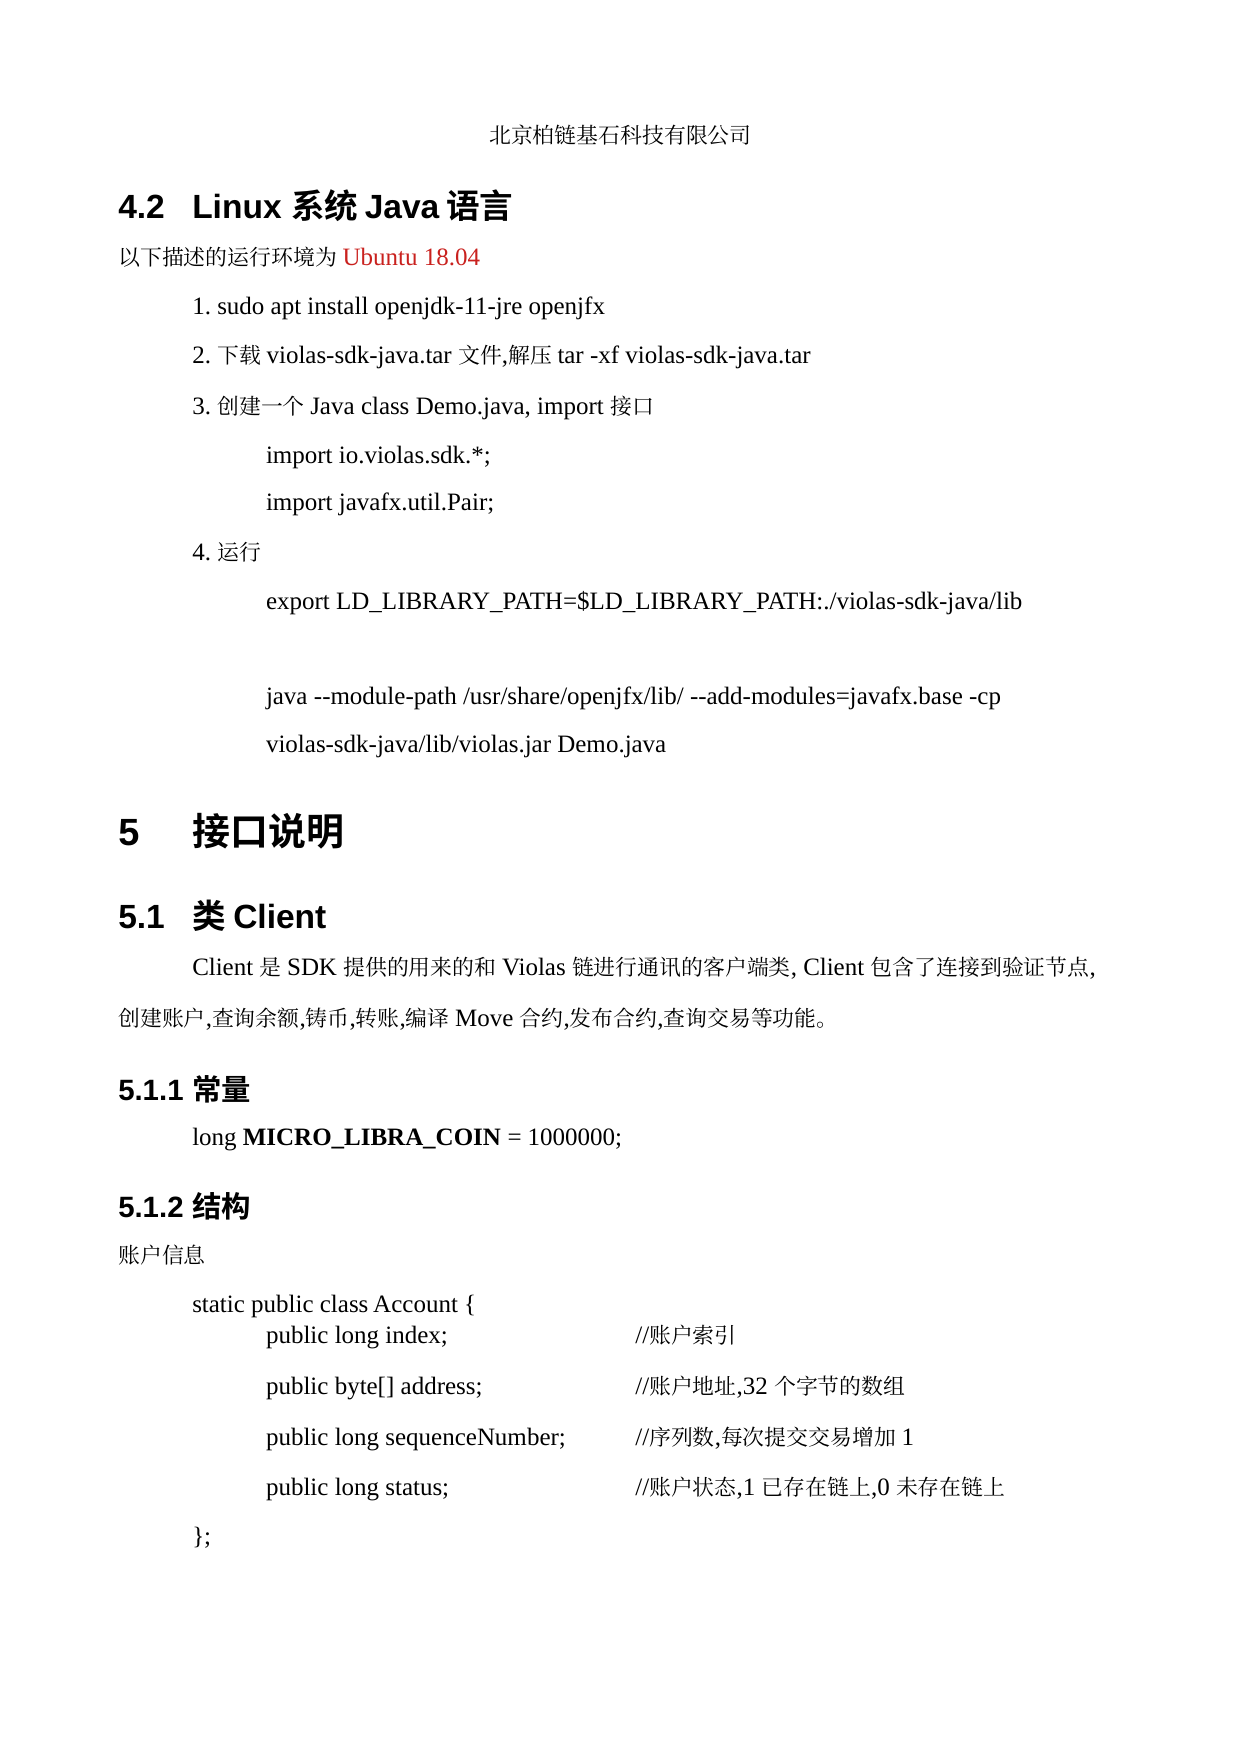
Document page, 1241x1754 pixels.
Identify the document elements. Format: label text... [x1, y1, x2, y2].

text java --module-path /usr/share/openjfx/lib/ --add-modules=javafx.base -cp [266, 681, 1122, 710]
text public long index; //账户索引 [266, 1318, 1122, 1350]
text 3. 创建一个 Java class Demo.java, import 接口 [192, 389, 1122, 421]
subtitle 接口说明 [118, 801, 1122, 856]
subtitle 结构 [118, 1184, 1122, 1226]
subtitle 类 Client [118, 889, 1122, 938]
text 创建账户,查询余额,铸币,转账,编译 Move 合约,发布合约,查询交易等功能。 [118, 1001, 1122, 1033]
text static public class Account { [192, 1289, 1122, 1318]
text public byte[] address; //账户地址,32 个字节的数组 [266, 1369, 1122, 1400]
text 账户信息 [118, 1239, 1122, 1270]
text }; [192, 1521, 1122, 1550]
text import javafx.util.Pair; [266, 487, 1122, 516]
text public long sequenceNumber; //序列数,每次提交交易增加 1 [266, 1420, 1122, 1451]
text Client 是 SDK 提供的用来的和 Violas 链进行通讯的客户端类, Client 包含了连接到验证节点, [118, 951, 1122, 982]
text 2. 下载 violas-sdk-java.tar 文件,解压 tar -xf violas-sdk-java.tar [192, 338, 1122, 370]
text export LD_LIBRARY_PATH=$LD_LIBRARY_PATH:./violas-sdk-java/lib [266, 586, 1122, 614]
subtitle Linux 系统Java语言 [118, 179, 1122, 228]
text 以下描述的运行环境为 Ubuntu 18.04 [118, 240, 1122, 272]
text long MICRO_LIBRA_COIN = 1000000; [192, 1122, 1122, 1150]
text 1. sudo apt install openjdk-11-jre openjfx [192, 291, 1122, 319]
text import io.violas.sdk.*; [266, 440, 1122, 469]
text public long status; //账户状态,1 已存在链上,0 未存在链上 [266, 1470, 1122, 1502]
subtitle 常量 [118, 1067, 1122, 1109]
text violas-sdk-java/lib/violas.jar Demo.java [266, 729, 1122, 757]
text 4. 运行 [192, 535, 1122, 567]
